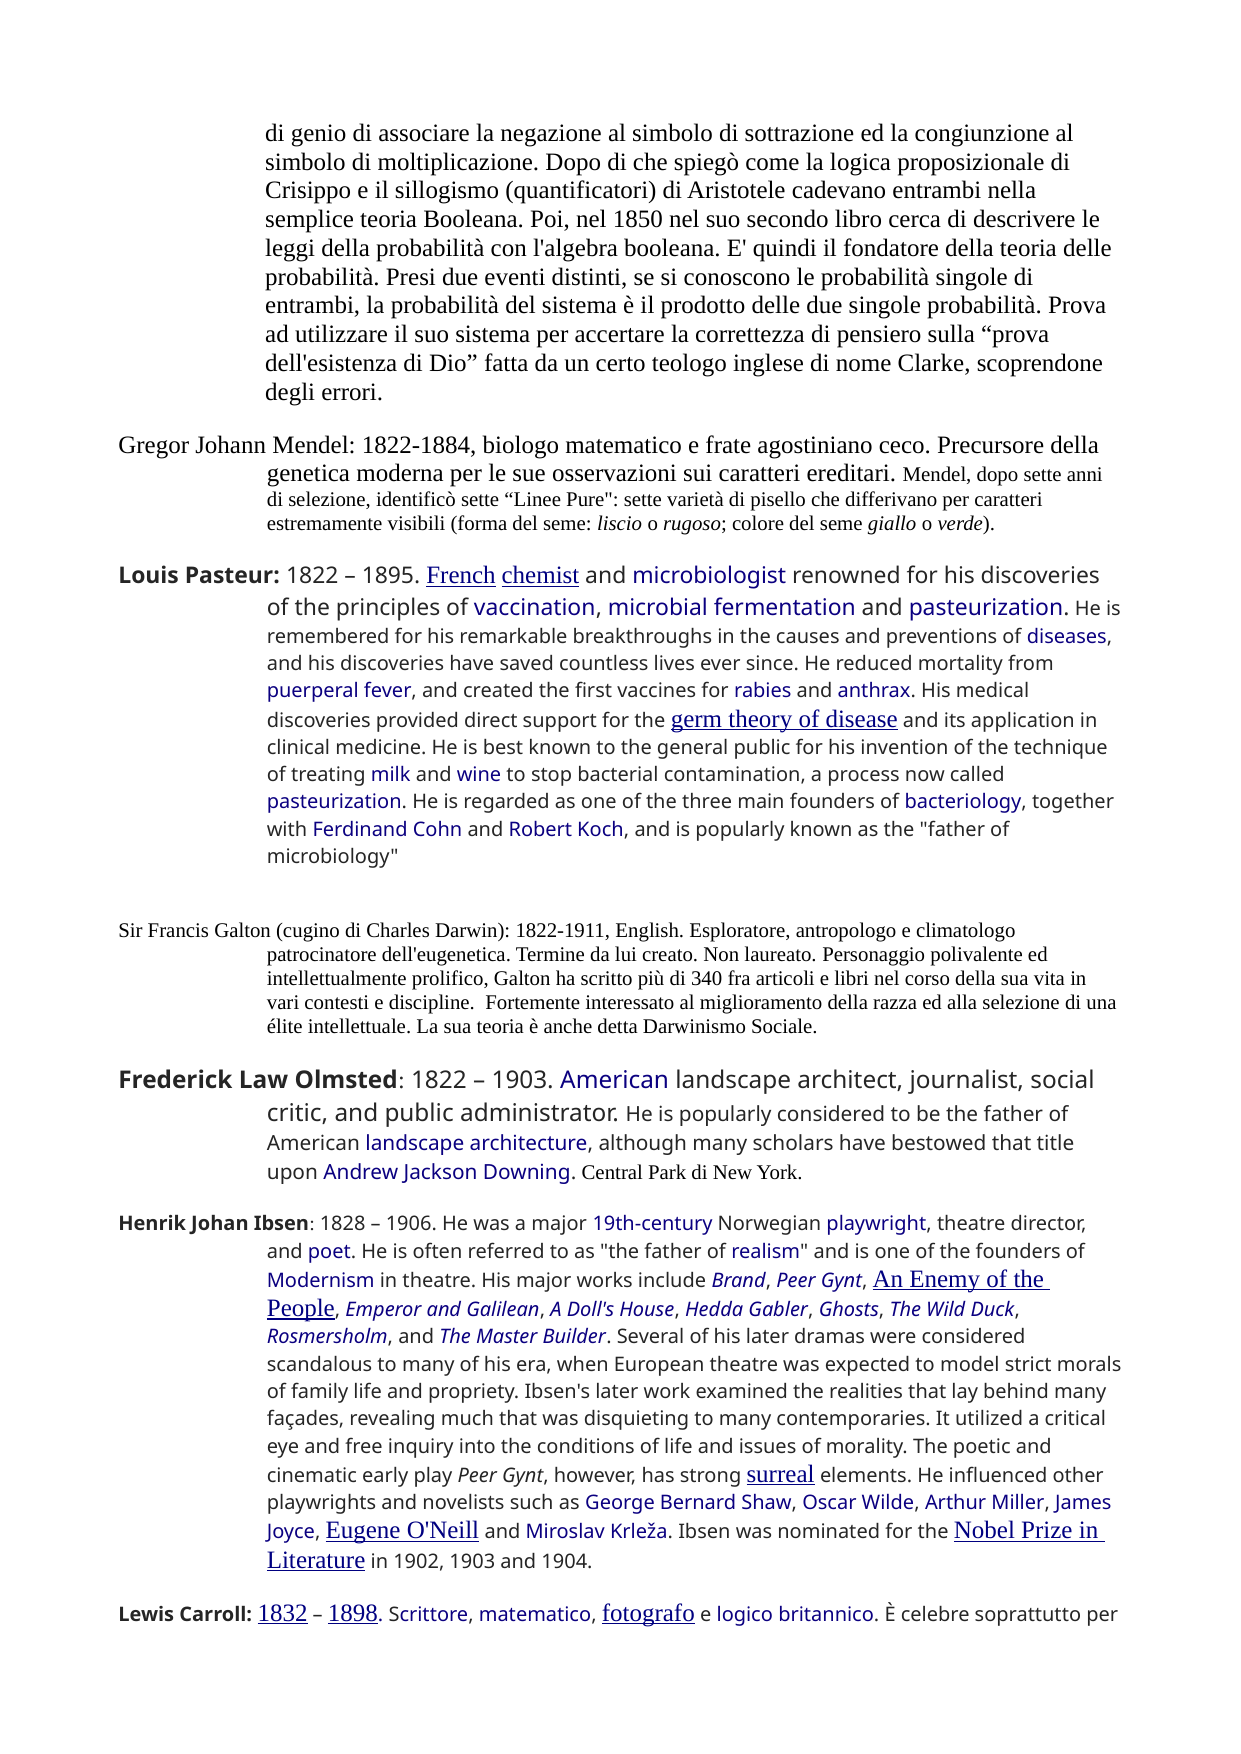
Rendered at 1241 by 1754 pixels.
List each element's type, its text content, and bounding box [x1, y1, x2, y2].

text Frederick Law Olmsted: 1822 – 1903. American landscape architect, journalist, social critic, and public administrator. He is popularly considered to be the father of American landscape architecture, although many scholars have bestowed that title upon Andrew Jackson Downing. Central Park di New York. [118, 1062, 1122, 1185]
text Louis Pasteur: 1822 – 1895. French chemist and microbiologist renowned for his discoveries of the principles of vaccination, microbial fermentation and pasteurization. He is remembered for his remarkable breakthroughs in the causes and preventions of diseases, and his discoveries have saved countless lives ever since. He reduced mortality from puerperal fever, and created the first vaccines for rabies and anthrax. His medical discoveries provided direct support for the germ theory of disease and its application in clinical medicine. He is best known to the general public for his invention of the technique of treating milk and wine to stop bacterial contamination, a process now called pasteurization. He is regarded as one of the three main founders of bacteriology, together with Ferdinand Cohn and Robert Koch, and is popularly known as the "father of microbiology" [118, 559, 1122, 869]
text Sir Francis Galton (cugino di Charles Darwin): 1822-1911, English. Esploratore, antropologo e climatologo patrocinatore dell'eugenetica. Termine da lui creato. Non laureato. Personaggio polivalente ed intellettualmente prolifico, Galton ha scritto più di 340 fra articoli e libri nel corso della sua vita in vari contesti e discipline. Fortemente interessato al miglioramento della razza ed alla selezione di una élite intellettuale. La sua teoria è anche detta Darwinismo Sociale. [118, 918, 1122, 1038]
text Henrik Johan Ibsen: 1828 – 1906. He was a major 19th-century Norwegian playwright, theatre director, and poet. He is often referred to as "the father of realism" and is one of the founders of Modernism in theatre. His major works include Brand, Peer Gynt, An Enemy of the People, Emperor and Galilean, A Doll's House, Hedda Gabler, Ghosts, The Wild Duck, Rosmersholm, and The Master Builder. Several of his later dramas were considered scandalous to many of his era, when European theatre was expected to model strict morals of family life and propriety. Ibsen's later work examined the realities that lay behind many façades, revealing much that was disquieting to many contemporaries. It utilized a critical eye and free inquiry into the conditions of life and issues of morality. The poetic and cinematic early play Peer Gynt, however, has strong surreal elements. He influenced other playwrights and novelists such as George Bernard Shaw, Oscar Wilde, Arthur Miller, James Joyce, Eugene O'Neill and Miroslav Krleža. Ibsen was nominated for the Nobel Prize in Literature in 1902, 1903 and 1904. [118, 1209, 1122, 1574]
text di genio di associare la negazione al simbolo di sottrazione ed la congiunzione al simbolo di moltiplicazione. Dopo di che spiegò come la logica proposizionale di Crisippo e il sillogismo (quantificatori) di Aristotele cadevano entrambi nella semplice teoria Booleana. Poi, nel 1850 nel suo secondo libro cerca di descrivere le leggi della probabilità con l'algebra booleana. E' quindi il fondatore della teoria delle probabilità. Presi due eventi distinti, se si conoscono le probabilità singole di entrambi, la probabilità del sistema è il prodotto delle due singole probabilità. Prova ad utilizzare il suo sistema per accertare la correttezza di pensiero sulla “prova dell'esistenza di Dio” fatta da un certo teologo inglese di nome Clarke, scoprendone degli errori. [118, 118, 1122, 406]
text Lewis Carroll: 1832 – 1898. Scrittore, matematico, fotografo e logico britannico. È celebre soprattutto per [118, 1598, 1122, 1627]
text Gregor Johann Mendel: 1822-1884, biologo matematico e frate agostiniano ceco. Precursore della genetica moderna per le sue osservazioni sui caratteri ereditari. Mendel, dopo sette anni di selezione, identificò sette “Linee Pure": sette varietà di pisello che differivano per caratteri estremamente visibili (forma del seme: liscio o rugoso; colore del seme giallo o verde). [118, 430, 1122, 535]
